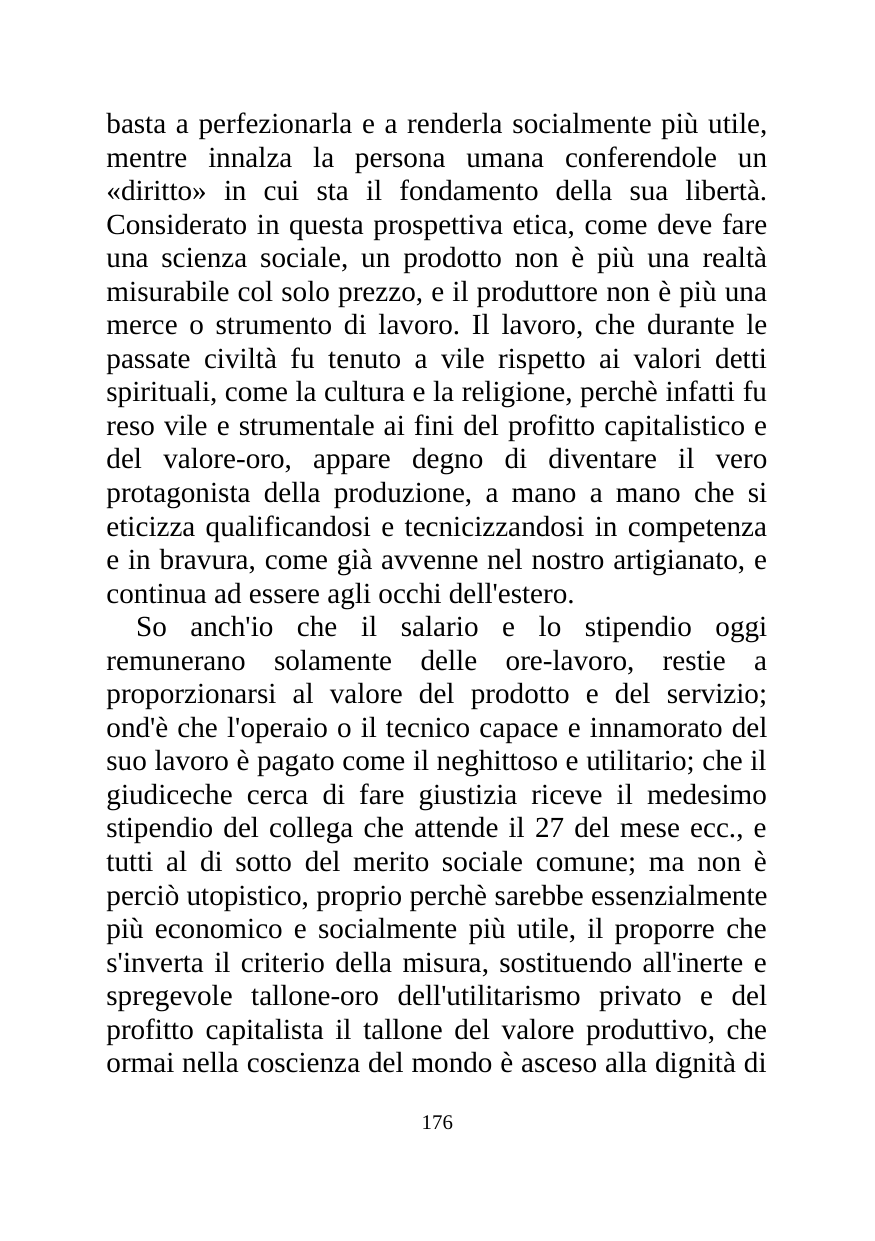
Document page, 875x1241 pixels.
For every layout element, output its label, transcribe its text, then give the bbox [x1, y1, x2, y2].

text basta a perfezionarla e a renderla socialmente più utile, mentre innalza la persona umana conferendole un «diritto» in cui sta il fondamento della sua libertà. Considerato in questa prospettiva etica, come deve fare una scienza sociale, un prodotto non è più una realtà misurabile col solo prezzo, e il produttore non è più una merce o strumento di lavoro. Il lavoro, che durante le passate civiltà fu tenuto a vile rispetto ai valori detti spirituali, come la cultura e la religione, perchè infatti fu reso vile e strumentale ai fini del profitto capitalistico e del valore-oro, appare degno di diventare il vero protagonista della produzione, a mano a mano che si eticizza qualificandosi e tecnicizzandosi in competenza e in bravura, come già avvenne nel nostro artigianato, e continua ad essere agli occhi dell'estero. [106, 106, 768, 609]
text So anch'io che il salario e lo stipendio oggi remunerano solamente delle ore-lavoro, restie a proporzionarsi al valore del prodotto e del servizio; ond'è che l'operaio o il tecnico capace e innamorato del suo lavoro è pagato come il neghittoso e utilitario; che il giudiceche cerca di fare giustizia riceve il medesimo stipendio del collega che attende il 27 del mese ecc., e tutti al di sotto del merito sociale comune; ma non è perciò utopistico, proprio perchè sarebbe essenzialmente più economico e socialmente più utile, il proporre che s'inverta il criterio della misura, sostituendo all'inerte e spregevole tallone-oro dell'utilitarismo privato e del profitto capitalista il tallone del valore produttivo, che ormai nella coscienza del mondo è asceso alla dignità di [106, 609, 768, 1079]
